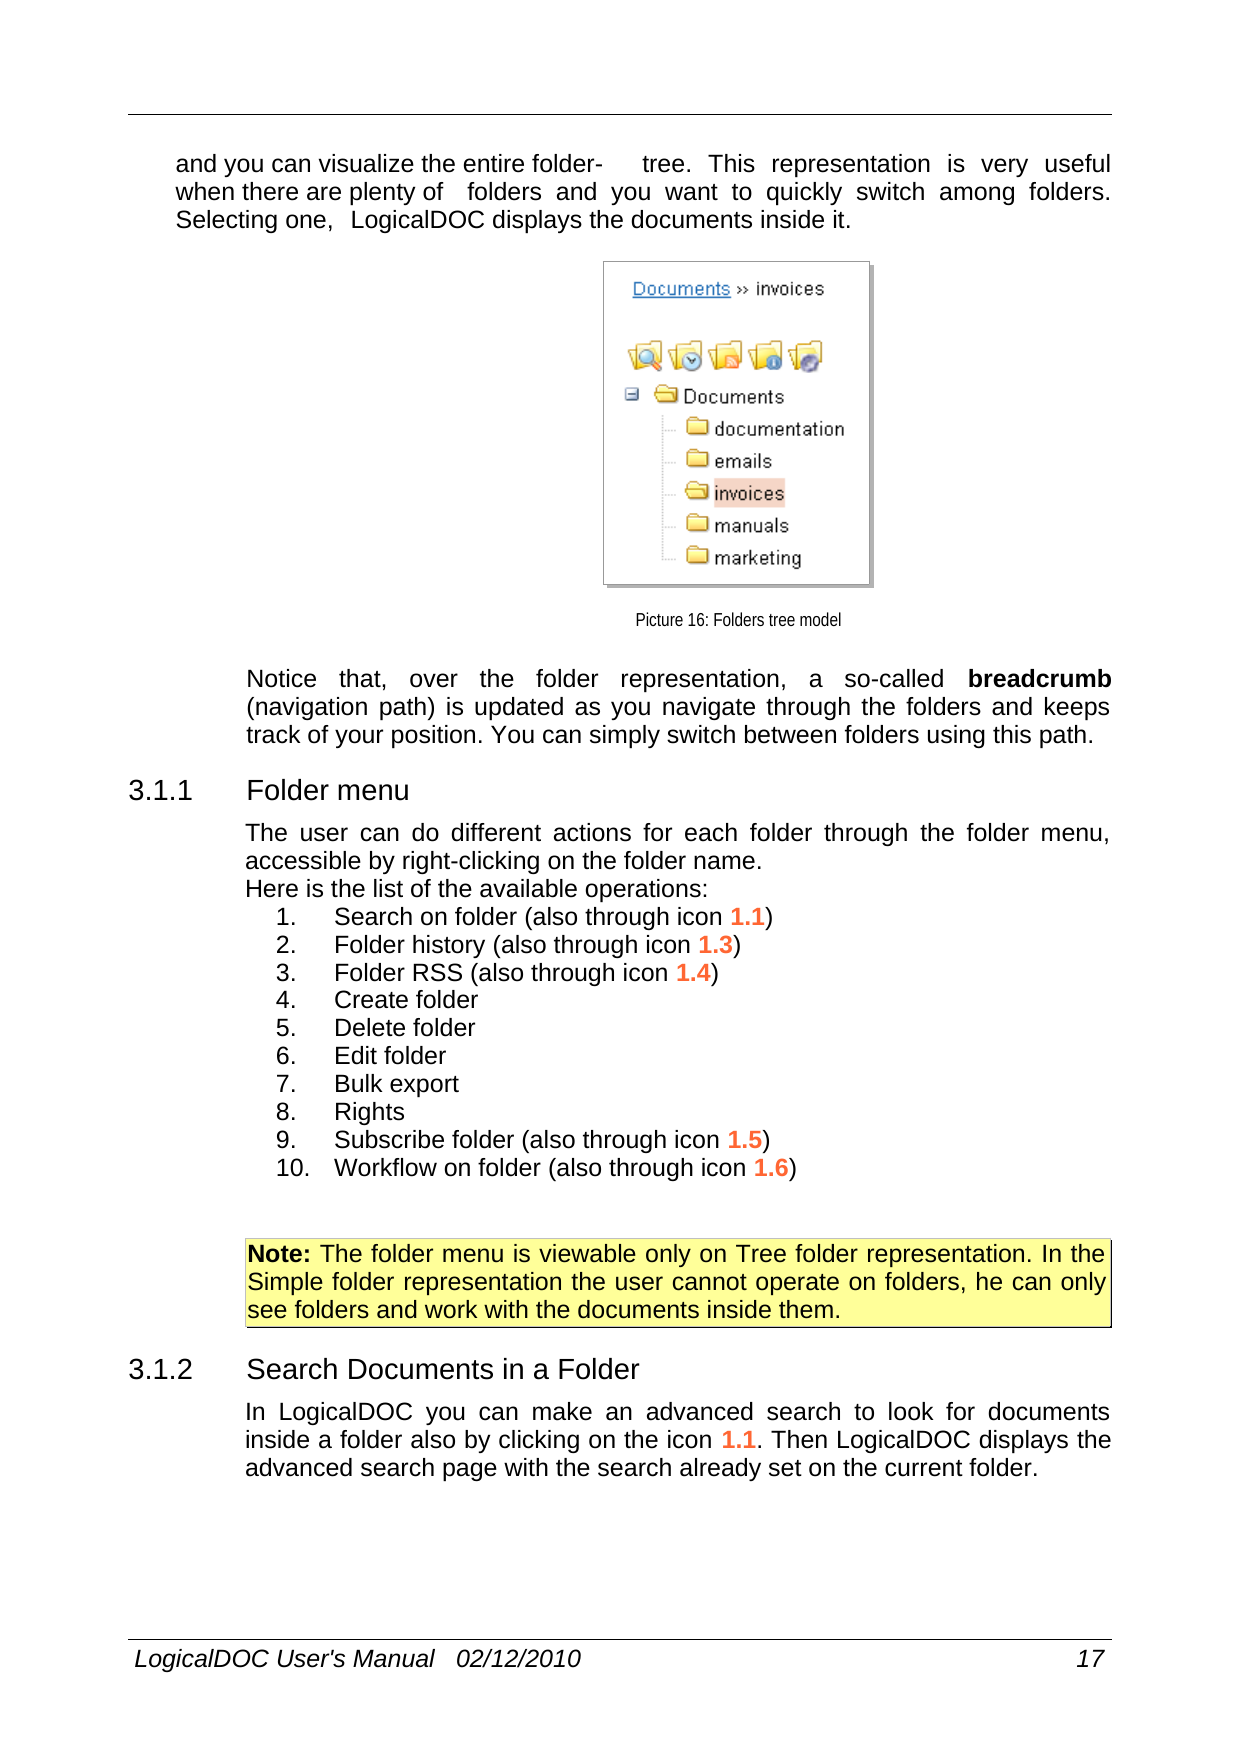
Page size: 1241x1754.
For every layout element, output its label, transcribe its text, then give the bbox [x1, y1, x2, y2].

picture [619, 269, 853, 575]
text Notice that, over the folder representation, a so-called breadcrumb (navigation path) is updated as you navigate through the folders and keeps track of your position. You can simply switch between folders using this path. [246, 665, 1112, 749]
text In LogicalDOC you can make an advanced search to look for documents inside a folder also by clicking on the icon 1.1. Then LogicalDOC displays the advanced search page with the search already set on the current folder. [245, 1398, 1112, 1482]
text 1. Search on folder (also through icon 1.1) [276, 903, 1112, 931]
text 10. Workflow on folder (also through icon 1.6) [276, 1154, 1112, 1182]
text 3. Folder RSS (also through icon 1.4) [276, 958, 1112, 986]
text The user can do different actions for each folder through the folder menu, accessible by right-clicking on the folder name. [245, 819, 1112, 875]
text Note: The folder menu is viewable only on Tree folder representation. In the Simple folder representation the user cannot operate on folders, he can only see folders and work with the documents inside them. [246, 1239, 1110, 1326]
text 2. Folder history (also through icon 1.3) [276, 931, 1112, 958]
text 8. Rights [276, 1098, 1112, 1126]
subtitle Search Documents in a Folder [128, 1353, 1112, 1385]
list Picture 16: Folders tree model [601, 607, 876, 630]
list and you can visualize the entire folder- tree. This representation is very useful when there are plenty of folders and you want to quickly switch among folders. Selecting one, LogicalDOC displays the documents inside it. [166, 150, 1112, 234]
text 9. Subscribe folder (also through icon 1.5) [276, 1126, 1112, 1154]
text 4. Create folder [276, 986, 1112, 1014]
text 6. Edit folder [276, 1042, 1112, 1070]
subtitle Folder menu [128, 774, 1112, 806]
text Here is the list of the available operations: [245, 875, 1112, 903]
text 7. Bulk export [276, 1070, 1112, 1098]
text 5. Delete folder [276, 1014, 1112, 1042]
